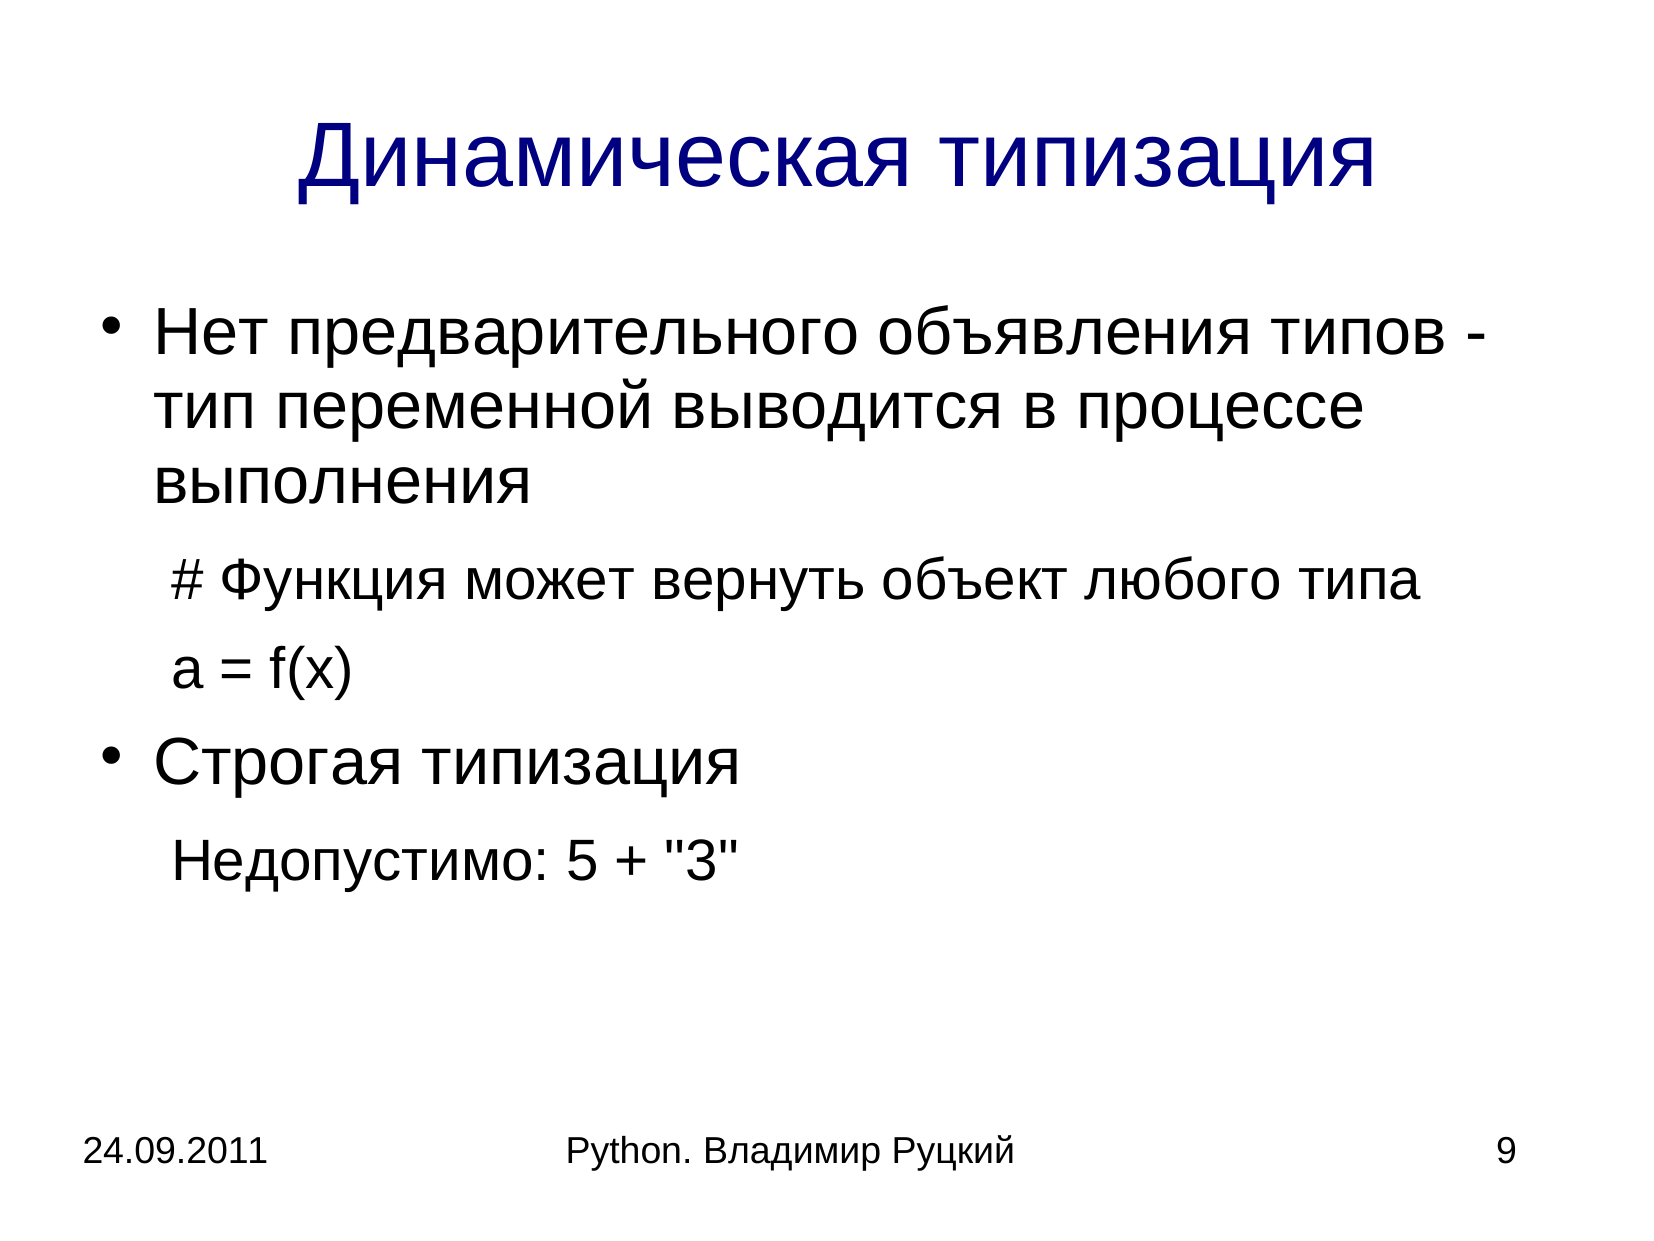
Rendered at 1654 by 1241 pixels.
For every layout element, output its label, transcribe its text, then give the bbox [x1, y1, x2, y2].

title Динамическая типизация [82, 49, 1571, 257]
list Нет предварительного объявления типов - тип переменной выводится в процессе выполнения # Функция может вернуть объект любого типа a = f(x) Строгая типизация Недопустимо: 5 + "3" [82, 290, 1571, 1109]
